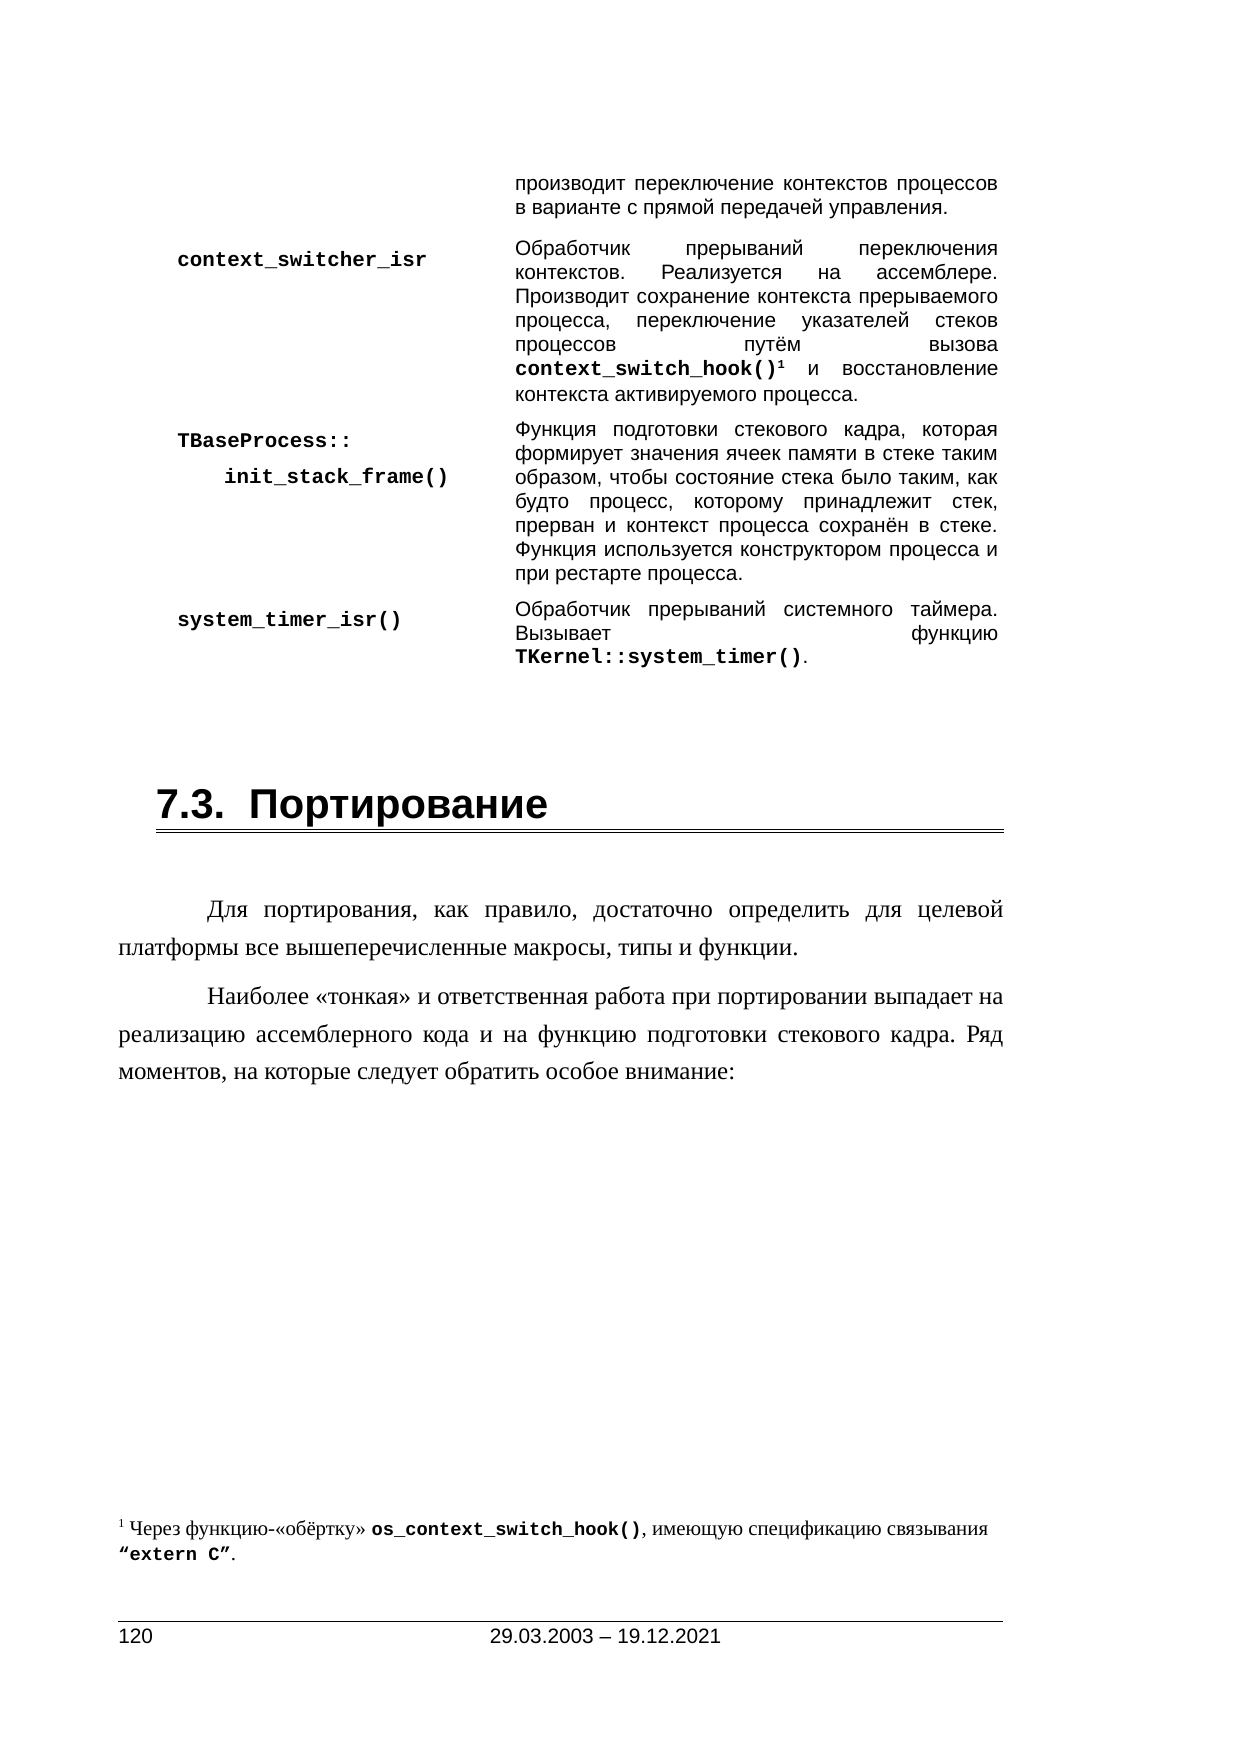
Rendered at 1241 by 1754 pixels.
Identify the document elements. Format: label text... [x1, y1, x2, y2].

subtitle Портирование [156, 779, 1004, 829]
table_cell производит переключение контекстов процессов в варианте с прямой передачей управления. [509, 165, 1004, 230]
table_cell Обработчик прерываний переключения контекстов. Реализуется на ассемблере. Производит сохранение контекста прерываемого процесса, переключение указателей стеков процессов путём вызова context_switch_hook() и восстановление контекста активируемого процесса. [509, 230, 1004, 411]
table_cell TBaseProcess:: init_stack_frame() [118, 411, 509, 591]
table_cell context_switcher_isr [118, 230, 509, 411]
table_cell system_timer_isr() [118, 591, 509, 676]
table_cell Функция подготовки стекового кадра, которая формирует значения ячеек памяти в стеке таким образом, чтобы состояние стека было таким, как будто процесс, которому принадлежит стек, прерван и контекст процесса сохранён в стеке. Функция используется конструктором процесса и при рестарте процесса. [509, 411, 1004, 591]
table_cell Обработчик прерываний системного таймера. Вызывает функцию TKernel::system_timer(). [509, 591, 1004, 676]
text Наиболее «тонкая» и ответственная работа при портировании выпадает на реализацию ассемблерного кода и на функцию подготовки стекового кадра. Ряд моментов, на которые следует обратить особое внимание: [118, 981, 1004, 1085]
text Для портирования, как правило, достаточно определить для целевой платформы все вышеперечисленные макросы, типы и функции. [118, 894, 1004, 960]
table_cell [118, 165, 509, 230]
